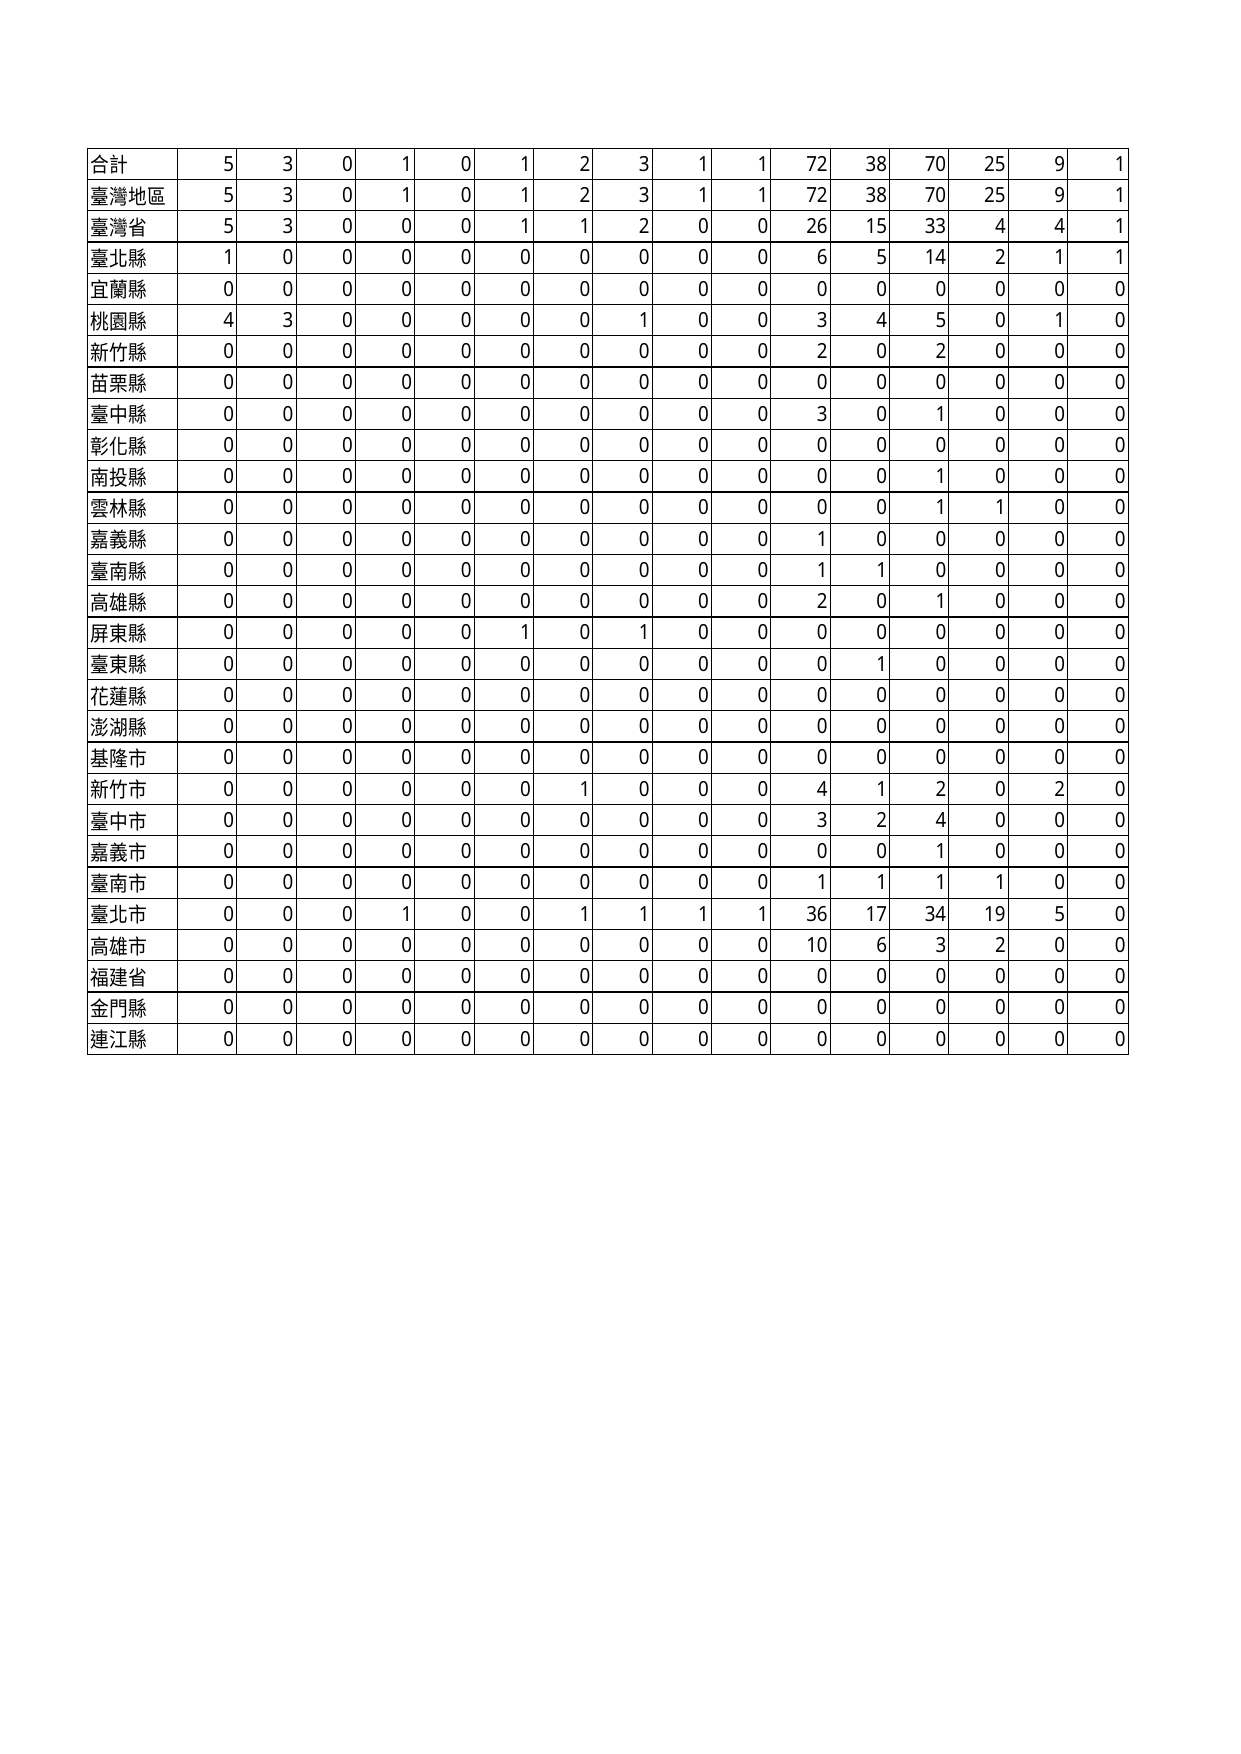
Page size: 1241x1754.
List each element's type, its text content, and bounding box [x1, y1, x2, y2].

table_cell 0 [1009, 524, 1067, 554]
table_cell 0 [356, 961, 414, 991]
table_cell 0 [534, 680, 592, 710]
table_cell 0 [1009, 461, 1067, 491]
table_cell 3 [771, 805, 830, 835]
table_cell 0 [831, 586, 889, 616]
table_cell 1 [653, 149, 711, 179]
table_cell 0 [237, 993, 296, 1023]
table_cell 0 [653, 430, 711, 460]
table_cell 0 [1068, 899, 1128, 929]
table_cell 0 [1068, 305, 1128, 335]
table_cell 1 [890, 493, 948, 523]
table_cell 0 [297, 618, 355, 648]
table_cell 0 [653, 680, 711, 710]
table_cell 0 [415, 899, 474, 929]
table_cell 0 [712, 211, 770, 241]
table_cell 0 [178, 993, 236, 1023]
table_cell 5 [831, 243, 889, 273]
table_cell 4 [890, 805, 948, 835]
table_cell 0 [237, 1024, 296, 1054]
table_cell 0 [831, 336, 889, 366]
table_cell 1 [475, 211, 533, 241]
table_cell 0 [653, 743, 711, 773]
table_cell 1 [890, 586, 948, 616]
table_cell 0 [237, 618, 296, 648]
table_cell 0 [356, 399, 414, 429]
table_cell 0 [771, 368, 830, 398]
table_cell 0 [949, 399, 1008, 429]
table_cell 0 [1068, 961, 1128, 991]
table_cell 0 [653, 399, 711, 429]
table_cell 0 [712, 711, 770, 741]
table_cell 0 [1009, 399, 1067, 429]
table_cell 5 [178, 149, 236, 179]
table_cell 0 [653, 368, 711, 398]
table_cell 0 [890, 743, 948, 773]
table_cell 25 [949, 149, 1008, 179]
table_cell 2 [890, 336, 948, 366]
table_cell 0 [1068, 836, 1128, 866]
table_cell 0 [475, 399, 533, 429]
table_cell 0 [771, 711, 830, 741]
table_cell 0 [593, 1024, 652, 1054]
table_cell 14 [890, 243, 948, 273]
table_cell 0 [356, 211, 414, 241]
table_cell 0 [237, 961, 296, 991]
table_cell 0 [1068, 868, 1128, 898]
table_cell 1 [178, 243, 236, 273]
table_cell 0 [178, 868, 236, 898]
table_cell 苗栗縣 [88, 368, 177, 398]
table_cell 3 [890, 930, 948, 960]
table_cell 0 [237, 743, 296, 773]
table_cell 0 [1009, 430, 1067, 460]
table_cell 0 [712, 930, 770, 960]
table_cell 0 [178, 399, 236, 429]
table_cell 34 [890, 899, 948, 929]
table_cell 0 [415, 868, 474, 898]
table_cell 0 [297, 680, 355, 710]
table_cell 0 [178, 680, 236, 710]
table_cell 屏東縣 [88, 618, 177, 648]
table_cell 0 [356, 680, 414, 710]
table_cell 5 [178, 180, 236, 210]
table_cell 0 [593, 993, 652, 1023]
table_cell 0 [534, 305, 592, 335]
table_cell 0 [415, 493, 474, 523]
table_cell 0 [475, 461, 533, 491]
table_cell 0 [949, 649, 1008, 679]
table_cell 0 [712, 993, 770, 1023]
table_cell 0 [890, 1024, 948, 1054]
table_cell 0 [475, 868, 533, 898]
table_cell 0 [297, 243, 355, 273]
table_cell 0 [534, 993, 592, 1023]
table_cell 0 [534, 399, 592, 429]
table_cell 1 [949, 868, 1008, 898]
table_cell 0 [1068, 649, 1128, 679]
table_cell 0 [1009, 586, 1067, 616]
table_cell 0 [415, 305, 474, 335]
table_cell 10 [771, 930, 830, 960]
table_cell 1 [831, 649, 889, 679]
table_cell 1 [356, 149, 414, 179]
table_cell 0 [712, 305, 770, 335]
table_cell 0 [356, 368, 414, 398]
table_cell 澎湖縣 [88, 711, 177, 741]
table_cell 0 [712, 680, 770, 710]
table_cell 0 [237, 930, 296, 960]
table_cell 金門縣 [88, 993, 177, 1023]
table_cell 0 [593, 461, 652, 491]
table_cell 臺中縣 [88, 399, 177, 429]
table_cell 0 [712, 961, 770, 991]
table_cell 0 [297, 180, 355, 210]
table_cell 0 [1068, 993, 1128, 1023]
table_cell 0 [890, 368, 948, 398]
table_cell 0 [178, 586, 236, 616]
table_cell 0 [356, 336, 414, 366]
table_cell 0 [890, 618, 948, 648]
table_cell 0 [415, 930, 474, 960]
table_cell 0 [1009, 961, 1067, 991]
table_cell 0 [415, 774, 474, 804]
table_cell 2 [771, 336, 830, 366]
table_cell 0 [356, 774, 414, 804]
table_cell 0 [890, 711, 948, 741]
table_cell 0 [415, 649, 474, 679]
table_cell 0 [356, 430, 414, 460]
table_cell 1 [831, 774, 889, 804]
table_cell 0 [890, 961, 948, 991]
table_cell 0 [178, 336, 236, 366]
table_cell 0 [949, 993, 1008, 1023]
table_cell 0 [534, 524, 592, 554]
table_cell 0 [237, 836, 296, 866]
table_cell 0 [475, 336, 533, 366]
table_cell 0 [297, 993, 355, 1023]
table_cell 0 [653, 649, 711, 679]
table_cell 0 [593, 336, 652, 366]
table_cell 0 [297, 336, 355, 366]
table_cell 臺中市 [88, 805, 177, 835]
table_cell 0 [178, 555, 236, 585]
table_cell 6 [771, 243, 830, 273]
table_cell 0 [653, 586, 711, 616]
table_cell 9 [1009, 149, 1067, 179]
table_cell 0 [593, 961, 652, 991]
table_cell 1 [1068, 211, 1128, 241]
table_cell 1 [771, 524, 830, 554]
table_cell 0 [831, 618, 889, 648]
table_cell 嘉義縣 [88, 524, 177, 554]
table_cell 高雄縣 [88, 586, 177, 616]
table_cell 0 [178, 743, 236, 773]
table_cell 0 [712, 274, 770, 304]
table_cell 0 [415, 149, 474, 179]
table_cell 70 [890, 149, 948, 179]
table_cell 0 [475, 243, 533, 273]
table_cell 3 [593, 149, 652, 179]
table_cell 3 [237, 180, 296, 210]
table_cell 0 [1068, 399, 1128, 429]
table_cell 1 [593, 618, 652, 648]
table_cell 1 [475, 180, 533, 210]
table_cell 0 [534, 461, 592, 491]
table_cell 0 [1009, 993, 1067, 1023]
table_cell 0 [297, 868, 355, 898]
table_cell 1 [890, 461, 948, 491]
table_cell 0 [1009, 336, 1067, 366]
table_cell 0 [1068, 805, 1128, 835]
table_cell 0 [356, 649, 414, 679]
table_cell 0 [297, 305, 355, 335]
table_cell 0 [178, 524, 236, 554]
table_cell 雲林縣 [88, 493, 177, 523]
table_cell 0 [771, 493, 830, 523]
table_cell 3 [237, 211, 296, 241]
table_cell 19 [949, 899, 1008, 929]
table_cell 0 [237, 680, 296, 710]
table_cell 0 [475, 993, 533, 1023]
table_cell 0 [771, 1024, 830, 1054]
table_cell 0 [475, 774, 533, 804]
table_cell 0 [1068, 493, 1128, 523]
table_cell 0 [653, 711, 711, 741]
table_cell 0 [356, 1024, 414, 1054]
table_cell 2 [593, 211, 652, 241]
table_cell 0 [356, 461, 414, 491]
table_cell 0 [771, 680, 830, 710]
table_cell 0 [949, 555, 1008, 585]
table_cell 0 [356, 868, 414, 898]
table_cell 0 [653, 930, 711, 960]
table_cell 0 [237, 774, 296, 804]
table_cell 0 [1068, 430, 1128, 460]
table_cell 0 [534, 368, 592, 398]
table_cell 0 [356, 618, 414, 648]
table_cell 0 [831, 1024, 889, 1054]
table_cell 0 [1068, 930, 1128, 960]
table_cell 0 [831, 993, 889, 1023]
table_cell 1 [1009, 243, 1067, 273]
table_cell 0 [178, 805, 236, 835]
table_cell 0 [237, 368, 296, 398]
table_cell 0 [178, 368, 236, 398]
table_cell 宜蘭縣 [88, 274, 177, 304]
table_cell 0 [534, 805, 592, 835]
table_cell 0 [831, 274, 889, 304]
table_cell 1 [1009, 305, 1067, 335]
table_cell 0 [534, 430, 592, 460]
table_cell 1 [593, 305, 652, 335]
table_cell 0 [297, 211, 355, 241]
table_cell 0 [178, 836, 236, 866]
table_cell 0 [1009, 868, 1067, 898]
table_cell 0 [1009, 649, 1067, 679]
table_cell 0 [415, 680, 474, 710]
table_cell 0 [1068, 618, 1128, 648]
table_cell 0 [949, 430, 1008, 460]
table_cell 0 [712, 430, 770, 460]
table_cell 0 [890, 993, 948, 1023]
table_cell 3 [237, 305, 296, 335]
table_cell 0 [593, 649, 652, 679]
table_cell 合計 [88, 149, 177, 179]
table_cell 0 [712, 336, 770, 366]
table_cell 0 [1009, 680, 1067, 710]
table_cell 0 [237, 711, 296, 741]
table_cell 彰化縣 [88, 430, 177, 460]
table_cell 0 [949, 461, 1008, 491]
table_cell 5 [890, 305, 948, 335]
table_cell 0 [178, 274, 236, 304]
table_cell 0 [712, 774, 770, 804]
table_cell 0 [534, 274, 592, 304]
table_cell 0 [1068, 274, 1128, 304]
table_cell 0 [415, 243, 474, 273]
table_cell 0 [534, 930, 592, 960]
table_cell 5 [1009, 899, 1067, 929]
table_cell 0 [1068, 461, 1128, 491]
table_cell 0 [534, 743, 592, 773]
table_cell 0 [534, 493, 592, 523]
table_cell 0 [1068, 711, 1128, 741]
table_cell 0 [1009, 618, 1067, 648]
table_cell 0 [415, 836, 474, 866]
table_cell 0 [1009, 805, 1067, 835]
table_cell 0 [356, 930, 414, 960]
table_cell 0 [1068, 680, 1128, 710]
table_cell 1 [831, 868, 889, 898]
table_cell 福建省 [88, 961, 177, 991]
table_cell 0 [534, 586, 592, 616]
table_cell 0 [534, 649, 592, 679]
table_cell 1 [712, 899, 770, 929]
table_cell 0 [712, 649, 770, 679]
table_cell 0 [831, 711, 889, 741]
table_cell 花蓮縣 [88, 680, 177, 710]
table_cell 0 [475, 430, 533, 460]
table_cell 0 [415, 743, 474, 773]
table_cell 0 [534, 555, 592, 585]
table_cell 0 [831, 430, 889, 460]
table_cell 0 [653, 336, 711, 366]
table_cell 4 [831, 305, 889, 335]
table_cell 0 [297, 930, 355, 960]
table_cell 15 [831, 211, 889, 241]
table_cell 1 [771, 868, 830, 898]
table_cell 1 [534, 211, 592, 241]
table_cell 0 [297, 399, 355, 429]
table_cell 0 [831, 680, 889, 710]
table_cell 0 [297, 524, 355, 554]
table_cell 0 [712, 368, 770, 398]
table_cell 0 [712, 805, 770, 835]
table_cell 0 [415, 336, 474, 366]
table_cell 0 [178, 430, 236, 460]
table_cell 0 [415, 993, 474, 1023]
table_cell 0 [949, 274, 1008, 304]
table_cell 1 [653, 180, 711, 210]
table_cell 0 [949, 305, 1008, 335]
table_cell 0 [949, 586, 1008, 616]
table_cell 桃園縣 [88, 305, 177, 335]
table_cell 0 [653, 993, 711, 1023]
table_cell 0 [415, 961, 474, 991]
table_cell 1 [771, 555, 830, 585]
table_cell 0 [475, 274, 533, 304]
table_cell 0 [297, 586, 355, 616]
table_cell 0 [415, 524, 474, 554]
table_cell 0 [712, 586, 770, 616]
table_cell 0 [415, 399, 474, 429]
table_cell 0 [297, 493, 355, 523]
table_cell 0 [415, 368, 474, 398]
table_cell 9 [1009, 180, 1067, 210]
table_cell 0 [712, 461, 770, 491]
table_cell 0 [237, 274, 296, 304]
table_cell 0 [593, 836, 652, 866]
table_cell 臺南縣 [88, 555, 177, 585]
table_cell 0 [237, 243, 296, 273]
table_cell 0 [712, 399, 770, 429]
table_cell 70 [890, 180, 948, 210]
table_cell 0 [534, 336, 592, 366]
table_cell 臺北市 [88, 899, 177, 929]
table_cell 0 [653, 774, 711, 804]
table_cell 0 [1068, 336, 1128, 366]
table_cell 0 [297, 711, 355, 741]
table_cell 72 [771, 180, 830, 210]
table_cell 0 [415, 430, 474, 460]
table_cell 5 [178, 211, 236, 241]
table_cell 0 [1009, 555, 1067, 585]
table_cell 36 [771, 899, 830, 929]
table_cell 0 [771, 461, 830, 491]
table_cell 4 [178, 305, 236, 335]
table_cell 0 [475, 649, 533, 679]
table_cell 0 [653, 961, 711, 991]
table_cell 0 [1068, 524, 1128, 554]
table_cell 0 [771, 836, 830, 866]
table_cell 2 [890, 774, 948, 804]
table_cell 4 [949, 211, 1008, 241]
table_cell 臺南市 [88, 868, 177, 898]
table_cell 0 [1068, 368, 1128, 398]
table_cell 0 [297, 430, 355, 460]
table_cell 1 [356, 180, 414, 210]
table_cell 2 [949, 243, 1008, 273]
table_cell 1 [475, 618, 533, 648]
table_cell 基隆市 [88, 743, 177, 773]
table_cell 0 [356, 274, 414, 304]
table_cell 0 [771, 743, 830, 773]
table_cell 0 [593, 586, 652, 616]
table_cell 0 [949, 336, 1008, 366]
table_cell 0 [178, 1024, 236, 1054]
table_cell 0 [237, 555, 296, 585]
table_cell 0 [771, 961, 830, 991]
table_cell 1 [593, 899, 652, 929]
table_cell 臺東縣 [88, 649, 177, 679]
table_cell 0 [593, 555, 652, 585]
table_cell 0 [1068, 555, 1128, 585]
table_cell 0 [771, 274, 830, 304]
table_cell 0 [949, 1024, 1008, 1054]
table_cell 1 [712, 180, 770, 210]
table_cell 0 [831, 524, 889, 554]
table_cell 0 [653, 493, 711, 523]
table_cell 0 [653, 461, 711, 491]
table_cell 0 [1009, 930, 1067, 960]
table_cell 0 [415, 586, 474, 616]
table_cell 0 [1009, 368, 1067, 398]
table_cell 0 [890, 680, 948, 710]
table_cell 1 [1068, 243, 1128, 273]
table_cell 0 [237, 649, 296, 679]
table_cell 17 [831, 899, 889, 929]
table_cell 72 [771, 149, 830, 179]
table_cell 0 [1009, 711, 1067, 741]
table_cell 0 [475, 586, 533, 616]
table_cell 0 [653, 524, 711, 554]
table_cell 2 [534, 149, 592, 179]
table_cell 1 [890, 399, 948, 429]
table_cell 0 [831, 368, 889, 398]
table_cell 0 [475, 805, 533, 835]
table_cell 0 [475, 899, 533, 929]
table_cell 0 [1009, 1024, 1067, 1054]
table_cell 1 [712, 149, 770, 179]
table_cell 0 [415, 180, 474, 210]
table_cell 0 [771, 993, 830, 1023]
table_cell 0 [593, 805, 652, 835]
table_cell 0 [949, 836, 1008, 866]
table_cell 0 [297, 805, 355, 835]
table_cell 0 [237, 805, 296, 835]
table_cell 0 [534, 961, 592, 991]
table_cell 0 [356, 993, 414, 1023]
table_cell 0 [475, 555, 533, 585]
table_cell 0 [831, 743, 889, 773]
table_cell 0 [415, 1024, 474, 1054]
table_cell 0 [297, 743, 355, 773]
table_cell 0 [712, 743, 770, 773]
table_cell 0 [415, 211, 474, 241]
table_cell 2 [534, 180, 592, 210]
table_cell 0 [1068, 743, 1128, 773]
table_cell 0 [1068, 774, 1128, 804]
table_cell 0 [593, 524, 652, 554]
table_cell 0 [653, 618, 711, 648]
table_cell 1 [949, 493, 1008, 523]
table_cell 0 [237, 868, 296, 898]
table_cell 0 [356, 711, 414, 741]
table_cell 4 [771, 774, 830, 804]
table_cell 0 [712, 524, 770, 554]
table_cell 0 [297, 368, 355, 398]
table_cell 3 [237, 149, 296, 179]
table_cell 連江縣 [88, 1024, 177, 1054]
table_cell 0 [415, 461, 474, 491]
table_cell 臺灣省 [88, 211, 177, 241]
table_cell 0 [356, 586, 414, 616]
table_cell 0 [534, 711, 592, 741]
table_cell 1 [890, 868, 948, 898]
table_cell 0 [653, 211, 711, 241]
table_cell 0 [475, 836, 533, 866]
table_cell 0 [475, 368, 533, 398]
table_cell 臺北縣 [88, 243, 177, 273]
table_cell 38 [831, 149, 889, 179]
table_cell 0 [297, 961, 355, 991]
table_cell 0 [297, 1024, 355, 1054]
table_cell 0 [890, 555, 948, 585]
table_cell 新竹市 [88, 774, 177, 804]
table_cell 1 [534, 899, 592, 929]
table_cell 0 [356, 555, 414, 585]
table_cell 0 [237, 524, 296, 554]
table_cell 0 [593, 774, 652, 804]
table_cell 0 [949, 618, 1008, 648]
table_cell 0 [831, 399, 889, 429]
table_cell 0 [712, 1024, 770, 1054]
table_cell 0 [890, 649, 948, 679]
table_cell 0 [771, 649, 830, 679]
table_cell 6 [831, 930, 889, 960]
table_cell 0 [415, 618, 474, 648]
table_cell 0 [475, 961, 533, 991]
table_cell 0 [178, 711, 236, 741]
table_cell 0 [653, 868, 711, 898]
table_cell 33 [890, 211, 948, 241]
table_cell 南投縣 [88, 461, 177, 491]
table_cell 0 [237, 399, 296, 429]
table_cell 0 [534, 868, 592, 898]
table_cell 0 [949, 680, 1008, 710]
table_cell 2 [1009, 774, 1067, 804]
table_cell 0 [593, 743, 652, 773]
table_cell 0 [534, 243, 592, 273]
table_cell 0 [712, 836, 770, 866]
table_cell 臺灣地區 [88, 180, 177, 210]
table_cell 1 [831, 555, 889, 585]
table_cell 0 [890, 430, 948, 460]
table_cell 0 [653, 805, 711, 835]
table_cell 0 [949, 774, 1008, 804]
table_cell 0 [356, 493, 414, 523]
table_cell 0 [653, 243, 711, 273]
table_cell 0 [593, 493, 652, 523]
table_cell 0 [1009, 274, 1067, 304]
table_cell 0 [475, 743, 533, 773]
table_cell 0 [831, 836, 889, 866]
table_cell 1 [890, 836, 948, 866]
table_cell 0 [475, 493, 533, 523]
table_cell 2 [949, 930, 1008, 960]
table_cell 26 [771, 211, 830, 241]
table_cell 3 [771, 305, 830, 335]
table_cell 0 [297, 149, 355, 179]
table_cell 0 [178, 774, 236, 804]
table_cell 0 [297, 649, 355, 679]
table_cell 2 [771, 586, 830, 616]
table_cell 0 [178, 899, 236, 929]
table_cell 0 [356, 836, 414, 866]
table_cell 0 [534, 1024, 592, 1054]
table_cell 0 [237, 899, 296, 929]
table_cell 0 [237, 586, 296, 616]
table_cell 0 [356, 305, 414, 335]
table_cell 0 [297, 274, 355, 304]
table_cell 嘉義市 [88, 836, 177, 866]
table_cell 0 [712, 493, 770, 523]
table_cell 0 [712, 618, 770, 648]
table_cell 0 [237, 461, 296, 491]
table_cell 1 [534, 774, 592, 804]
table_cell 高雄市 [88, 930, 177, 960]
table_cell 0 [178, 618, 236, 648]
table_cell 0 [593, 274, 652, 304]
table_cell 0 [593, 930, 652, 960]
table_cell 0 [831, 493, 889, 523]
table_cell 1 [356, 899, 414, 929]
table_cell 0 [653, 274, 711, 304]
table_cell 0 [178, 493, 236, 523]
table_cell 0 [475, 524, 533, 554]
table_cell 0 [949, 743, 1008, 773]
table_cell 0 [949, 524, 1008, 554]
table_cell 0 [1068, 1024, 1128, 1054]
table_cell 0 [712, 868, 770, 898]
table_cell 0 [890, 274, 948, 304]
table_cell 0 [653, 555, 711, 585]
table_cell 0 [1068, 586, 1128, 616]
table_cell 0 [297, 461, 355, 491]
table_cell 0 [415, 555, 474, 585]
table_cell 0 [831, 961, 889, 991]
table_cell 0 [1009, 743, 1067, 773]
table_cell 0 [949, 711, 1008, 741]
table_cell 1 [653, 899, 711, 929]
table_cell 0 [949, 805, 1008, 835]
table_cell 0 [475, 711, 533, 741]
table_cell 0 [297, 899, 355, 929]
table_cell 0 [712, 555, 770, 585]
table_cell 0 [831, 461, 889, 491]
table_cell 0 [712, 243, 770, 273]
table_cell 0 [415, 274, 474, 304]
table_cell 0 [1009, 493, 1067, 523]
table_cell 0 [593, 868, 652, 898]
table_cell 0 [593, 680, 652, 710]
table_cell 0 [297, 774, 355, 804]
table_cell 38 [831, 180, 889, 210]
table_cell 0 [237, 430, 296, 460]
table_cell 0 [593, 430, 652, 460]
table_cell 0 [534, 618, 592, 648]
table_cell 0 [356, 243, 414, 273]
table_cell 3 [593, 180, 652, 210]
table_cell 0 [949, 368, 1008, 398]
table_cell 0 [237, 336, 296, 366]
table_cell 1 [1068, 149, 1128, 179]
table_cell 0 [475, 1024, 533, 1054]
table_cell 0 [593, 711, 652, 741]
table_cell 0 [771, 618, 830, 648]
table_cell 0 [178, 930, 236, 960]
table_cell 0 [653, 836, 711, 866]
table_cell 0 [237, 493, 296, 523]
table_cell 0 [593, 243, 652, 273]
table_cell 0 [475, 680, 533, 710]
table_cell 0 [1009, 836, 1067, 866]
table_cell 0 [653, 305, 711, 335]
table_cell 0 [415, 805, 474, 835]
table_cell 1 [475, 149, 533, 179]
table_cell 1 [1068, 180, 1128, 210]
table_cell 0 [475, 305, 533, 335]
table_cell 0 [949, 961, 1008, 991]
table_cell 0 [534, 836, 592, 866]
table_cell 0 [593, 368, 652, 398]
table_cell 0 [356, 805, 414, 835]
table_cell 0 [356, 743, 414, 773]
table_cell 0 [415, 711, 474, 741]
table_cell 0 [356, 524, 414, 554]
table_cell 3 [771, 399, 830, 429]
table_cell 0 [771, 430, 830, 460]
table_cell 0 [890, 524, 948, 554]
table_cell 0 [475, 930, 533, 960]
table_cell 0 [593, 399, 652, 429]
table_cell 0 [178, 649, 236, 679]
table_cell 0 [178, 961, 236, 991]
table_cell 新竹縣 [88, 336, 177, 366]
table_cell 25 [949, 180, 1008, 210]
table_cell 0 [178, 461, 236, 491]
table_cell 4 [1009, 211, 1067, 241]
table_cell 2 [831, 805, 889, 835]
table_cell 0 [653, 1024, 711, 1054]
table_cell 0 [297, 555, 355, 585]
table_cell 0 [297, 836, 355, 866]
